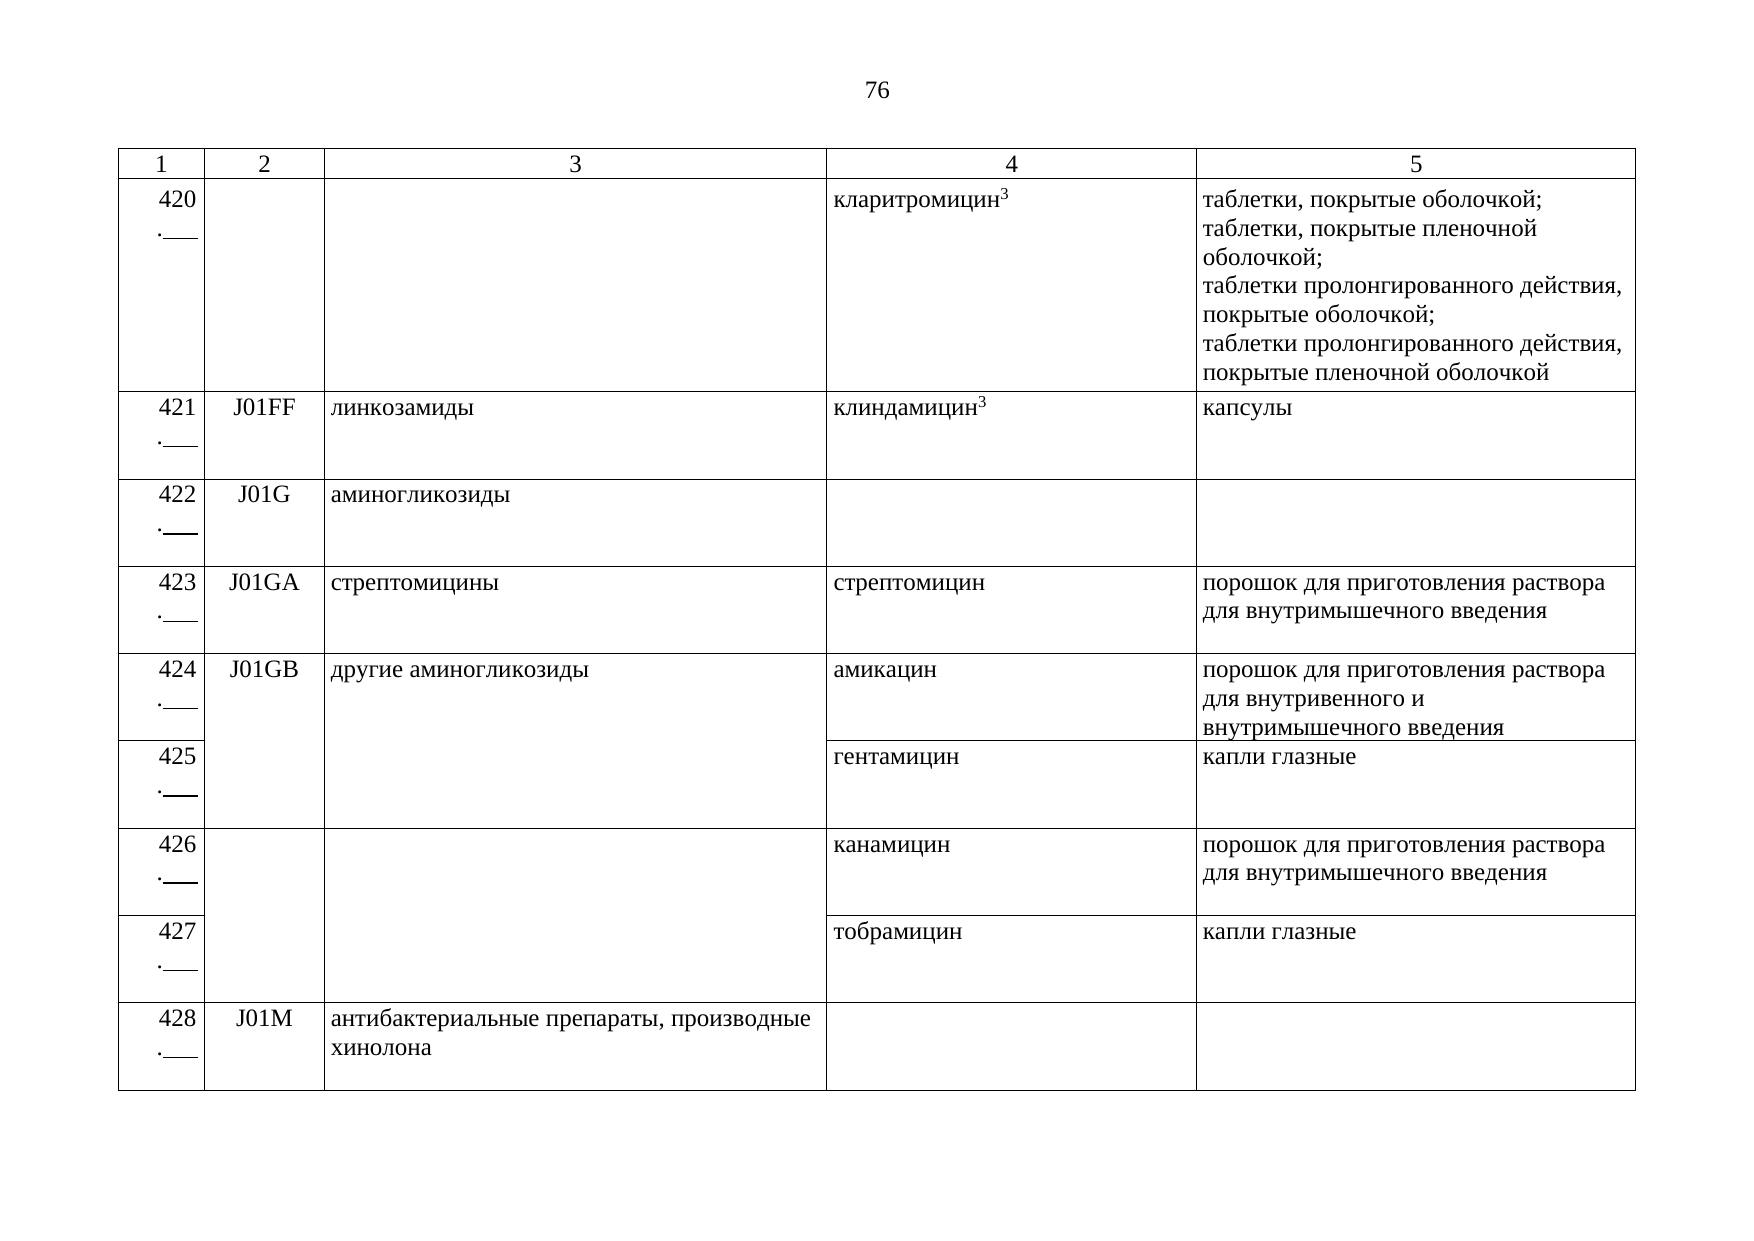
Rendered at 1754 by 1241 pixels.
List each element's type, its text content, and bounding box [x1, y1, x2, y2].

table_cell [119, 654, 204, 740]
table_cell таблетки, покрытые оболочкой; таблетки, покрытые пленочной оболочкой; таблетки пролонгированного действия, покрытые оболочкой; таблетки пролонгированного действия, покрытые пленочной оболочкой [1197, 179, 1635, 391]
table_cell стрептомицины [325, 567, 826, 653]
table_header 2 [205, 149, 324, 177]
table_cell [205, 179, 324, 391]
table_cell [119, 829, 204, 915]
table_cell [119, 1003, 204, 1089]
table_header 5 [1197, 149, 1635, 177]
table_cell [119, 567, 204, 653]
table_cell линкозамиды [325, 392, 826, 478]
table_cell канамицин [827, 829, 1196, 915]
table_cell J01M [205, 1003, 324, 1089]
table_cell другие аминогликозиды [325, 654, 826, 740]
table_cell тобрамицин [827, 916, 1196, 1002]
table_cell стрептомицин [827, 567, 1196, 653]
table_cell [119, 916, 204, 1002]
table_cell порошок для приготовления раствора для внутримышечного введения [1197, 829, 1635, 915]
table_cell [119, 179, 204, 391]
table_cell [119, 392, 204, 478]
table_cell [119, 741, 204, 828]
table_cell [1197, 1003, 1635, 1089]
table_cell клиндамицин3 [827, 392, 1196, 478]
table_cell антибактериальные препараты, производные хинолона [325, 1003, 826, 1089]
table_cell [205, 740, 324, 828]
table_cell [827, 1003, 1196, 1089]
table_cell J01GB [205, 654, 324, 740]
table_cell [119, 480, 204, 566]
table_cell [827, 480, 1196, 566]
table_header 1 [119, 149, 204, 177]
table_cell кларитромицин3 [827, 179, 1196, 391]
table_cell [205, 915, 324, 1002]
table_cell [325, 179, 826, 391]
table_cell J01FF [205, 392, 324, 478]
table_header 3 [325, 149, 826, 177]
table_cell [325, 740, 826, 828]
table_cell капли глазные [1197, 741, 1635, 828]
table_header 4 [827, 149, 1196, 177]
table_cell амикацин [827, 654, 1196, 740]
table_cell гентамицин [827, 741, 1196, 828]
table_cell порошок для приготовления раствора для внутримышечного введения [1197, 567, 1635, 653]
table_cell [325, 915, 826, 1002]
table_cell [1197, 480, 1635, 566]
table_cell аминогликозиды [325, 480, 826, 566]
table_cell капли глазные [1197, 916, 1635, 1002]
table_cell [205, 829, 324, 915]
table_cell J01G [205, 480, 324, 566]
table_cell J01GA [205, 567, 324, 653]
table_cell капсулы [1197, 392, 1635, 478]
table_cell [325, 829, 826, 915]
table_cell порошок для приготовления раствора для внутривенного и внутримышечного введения [1197, 654, 1635, 740]
